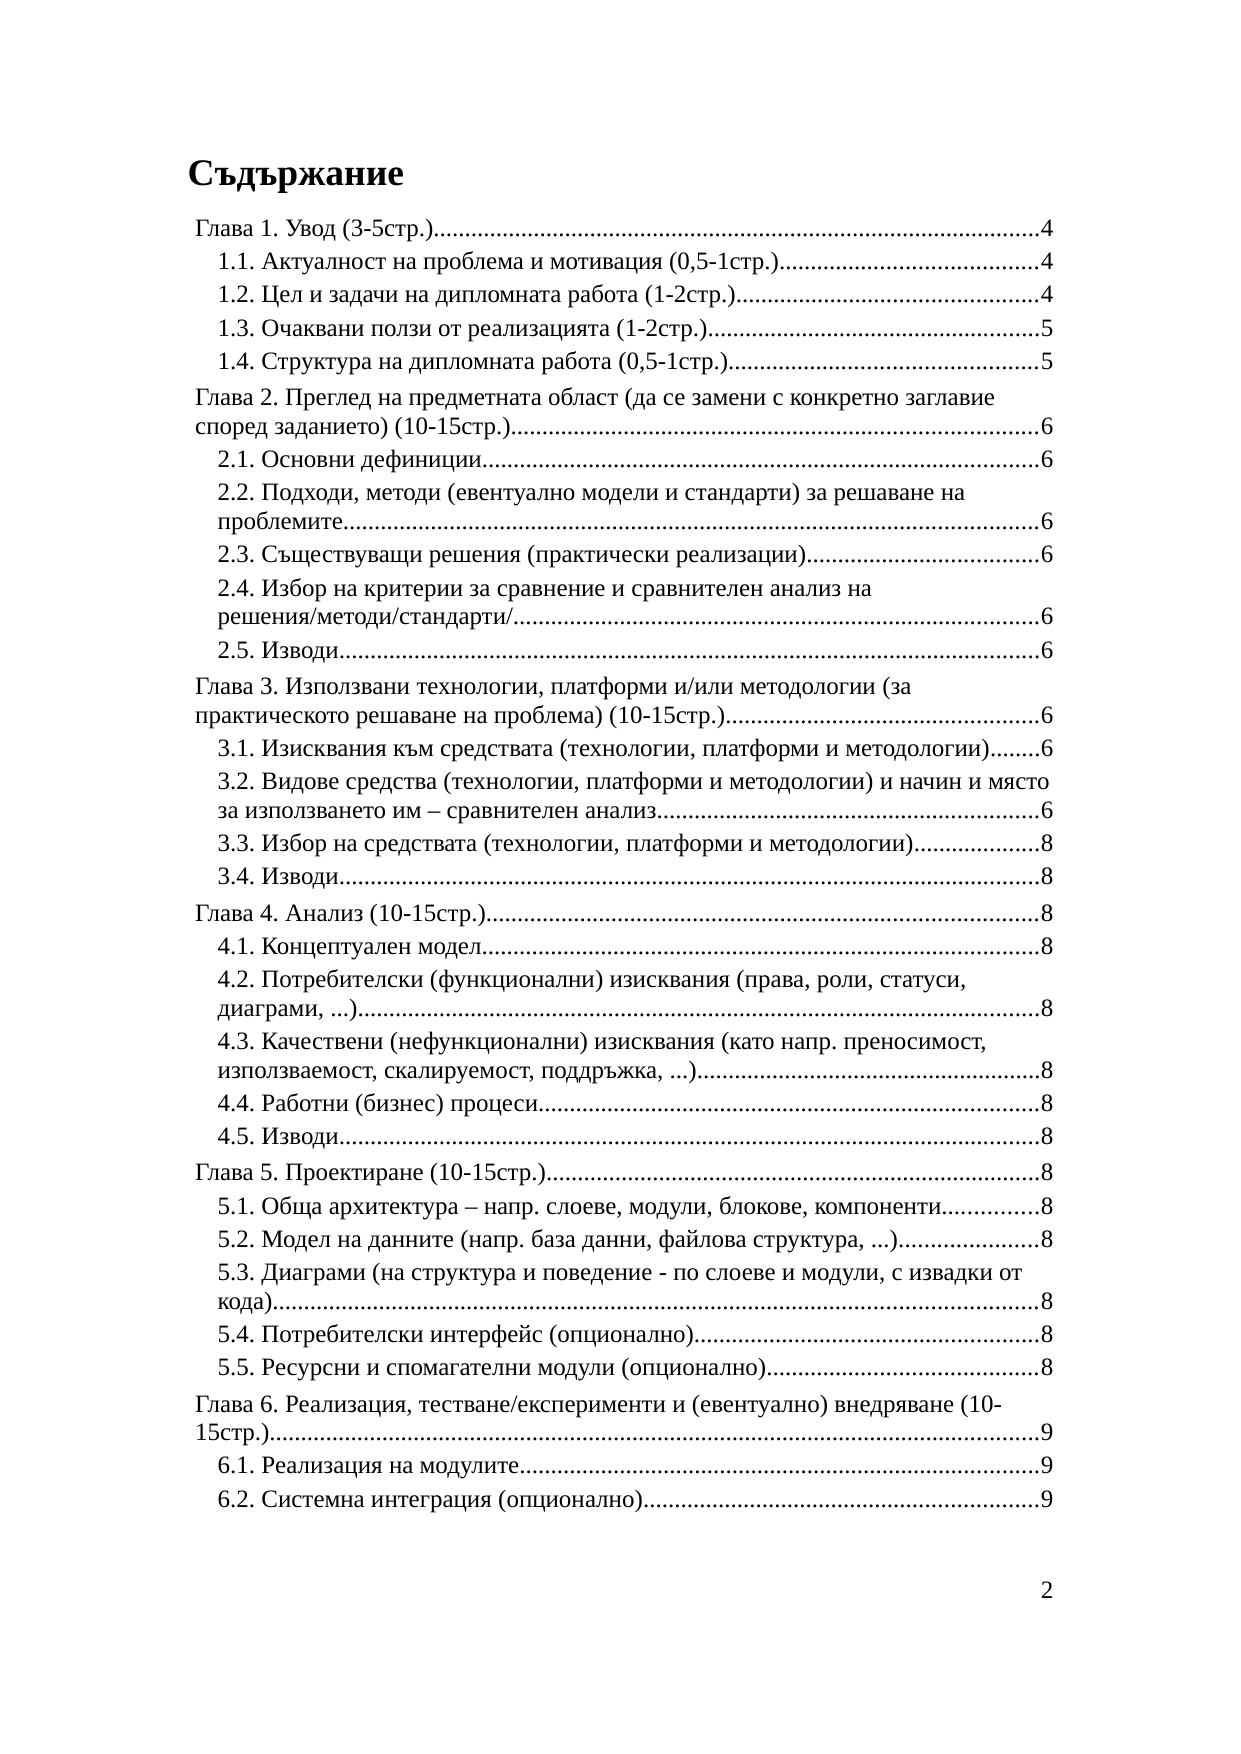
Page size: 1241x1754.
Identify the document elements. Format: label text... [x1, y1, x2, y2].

text 4.4. Работни (бизнес) процеси 8 [217, 1088, 1053, 1117]
text 2.2. Подходи, методи (евентуално модели и стандарти) за решаване на проблемите 6 [217, 477, 1053, 535]
text 3.3. Избор на средствата (технологии, платформи и методологии) 8 [217, 828, 1053, 857]
text 2.5. Изводи 6 [217, 635, 1053, 663]
text 3.2. Видове средства (технологии, платформи и методологии) и начин и място за използването им – сравнителен анализ 6 [217, 766, 1053, 824]
text 6.2. Системна интеграция (опционално) 9 [217, 1484, 1053, 1513]
text 5.5. Ресурсни и спомагателни модули (опционално) 8 [217, 1352, 1053, 1381]
text 5.3. Диаграми (на структура и поведение - по слоеве и модули, с извадки от кода) 8 [217, 1257, 1053, 1315]
text 5.4. Потребителски интерфейс (опционално) 8 [217, 1319, 1053, 1348]
text 4.5. Изводи 8 [217, 1121, 1053, 1150]
text 1.2. Цел и задачи на дипломната работа (1-2стр.) 4 [217, 279, 1053, 308]
text 1.3. Очаквани ползи от реализацията (1-2стр.) 5 [217, 313, 1053, 342]
text 3.1. Изисквания към средствата (технологии, платформи и методологии) 6 [217, 733, 1053, 762]
text 5.1. Обща архитектура – напр. слоеве, модули, блокове, компоненти... 8 [217, 1191, 1053, 1219]
text Глава 5. Проектиране (10-15стр.) 8 [195, 1157, 1053, 1186]
text Глава 1. Увод (3-5стр.) 4 [195, 213, 1053, 242]
text 3.4. Изводи 8 [217, 861, 1053, 890]
text Глава 2. Преглед на предметната област (да се замени с конкретно заглавие според заданието) (10-15стр.) 6 [195, 382, 1053, 440]
text Глава 6. Реализация, тестване/експерименти и (евентуално) внедряване (10-15стр.) 9 [195, 1389, 1053, 1446]
text 2.4. Избор на критерии за сравнение и сравнителен анализ на решения/методи/стандарти/... 6 [217, 573, 1053, 630]
text 4.1. Концептуален модел 8 [217, 931, 1053, 959]
text Глава 4. Анализ (10-15стр.) 8 [195, 898, 1053, 926]
text 6.1. Реализация на модулите 9 [217, 1451, 1053, 1479]
text 4.3. Качествени (нефункционални) изисквания (като напр. преносимост, използваемост, скалируемост, поддръжка, ...) 8 [217, 1026, 1053, 1083]
text Глава 3. Използвани технологии, платформи и/или методологии (за практическото решаване на проблема) (10-15стр.) 6 [195, 671, 1053, 728]
text 4.2. Потребителски (функционални) изисквания (права, роли, статуси, диаграми, ...) 8 [217, 964, 1053, 1022]
text 1.4. Структура на дипломната работа (0,5-1стр.) 5 [217, 346, 1053, 375]
text 1.1. Актуалност на проблема и мотивация (0,5-1стр.) 4 [217, 246, 1053, 275]
text 2.1. Основни дефиниции 6 [217, 444, 1053, 473]
text 5.2. Модел на данните (напр. база данни, файлова структура, ...) 8 [217, 1224, 1053, 1253]
text 2.3. Съществуващи решения (практически реализации) 6 [217, 539, 1053, 568]
subtitle Съдържание [187, 150, 1053, 193]
